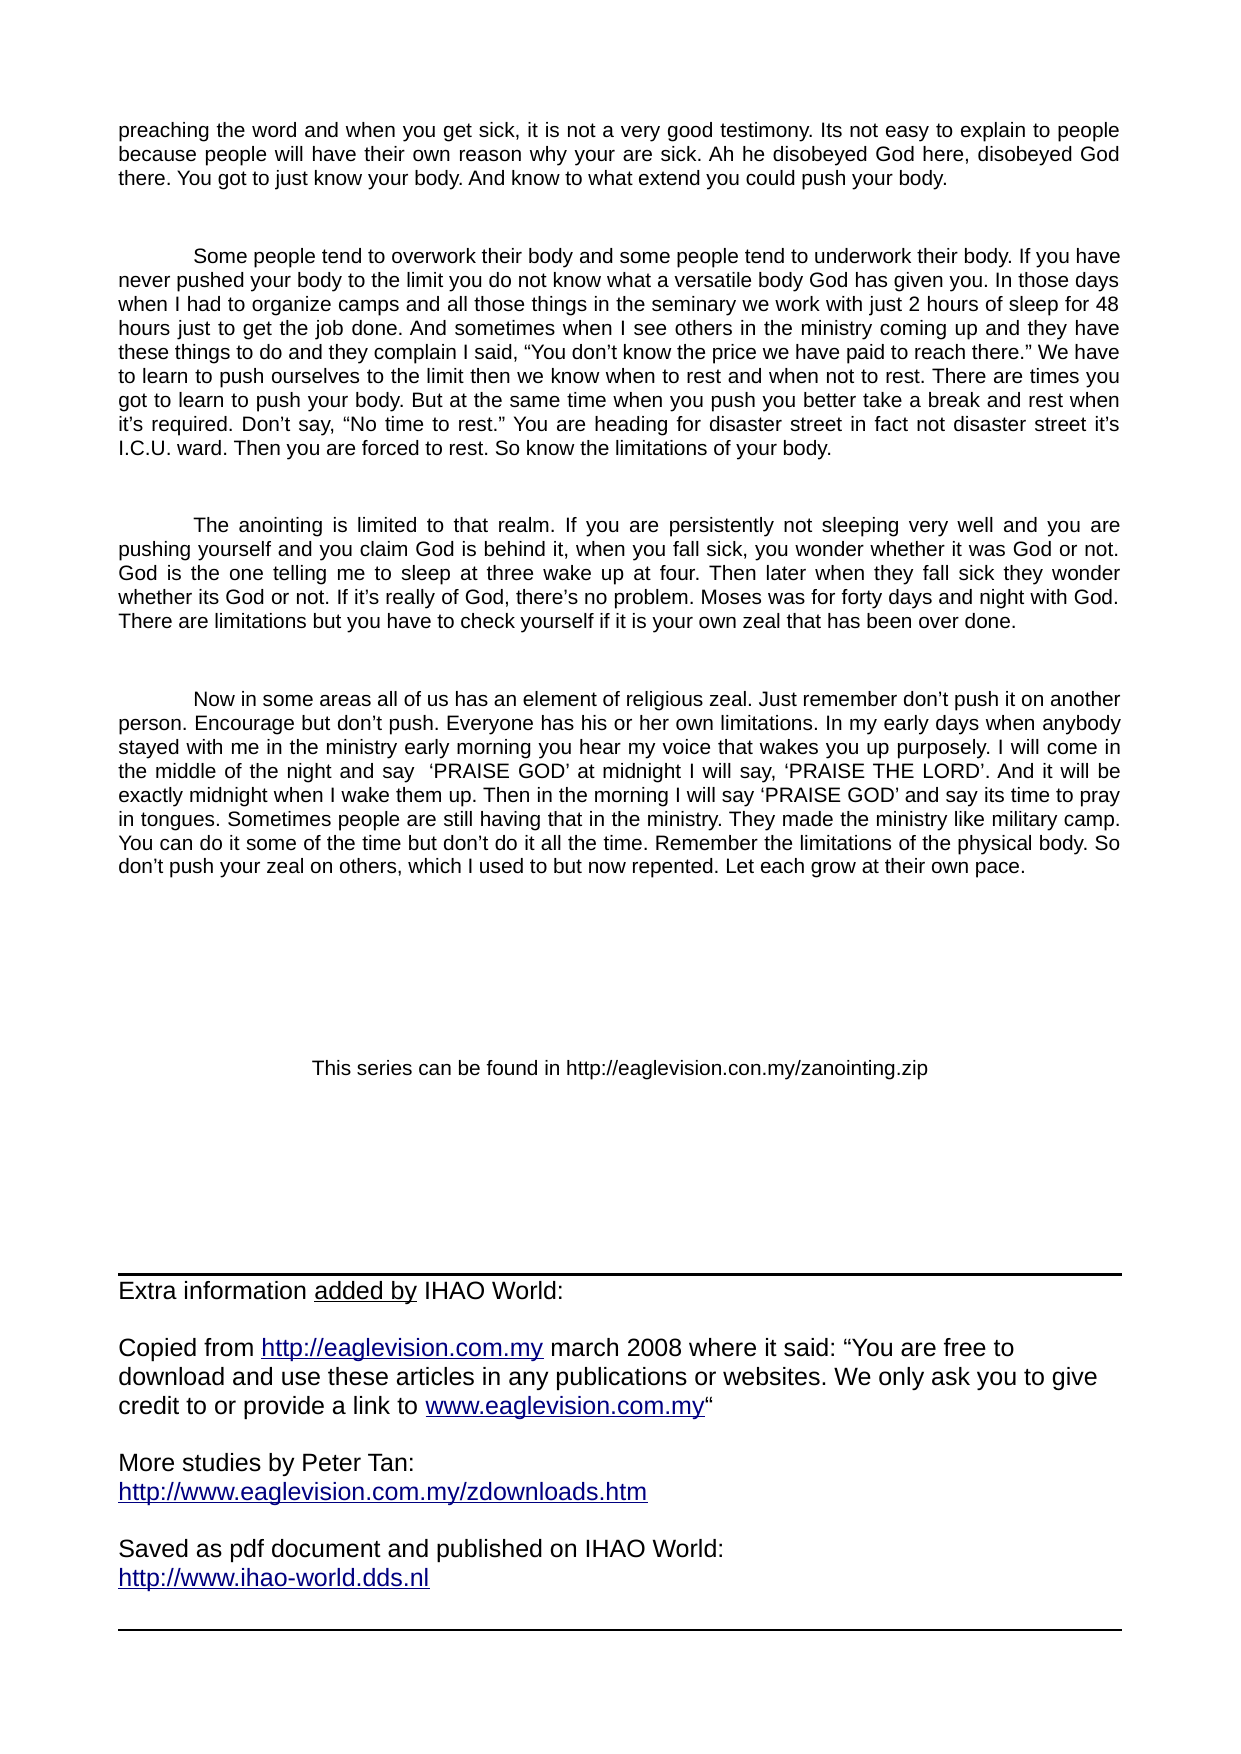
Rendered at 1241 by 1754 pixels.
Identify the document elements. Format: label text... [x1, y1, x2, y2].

text Copied from http://eaglevision.com.my march 2008 where it said: “You are free to download and use these articles in any publications or websites. We only ask you to give credit to or provide a link to www.eaglevision.com.my“ [118, 1333, 1122, 1419]
text preaching the word and when you get sick, it is not a very good testimony. Its not easy to explain to people because people will have their own reason why your are sick. Ah he disobeyed God here, disobeyed God there. You got to just know your body. And know to what extend you could push your body. [118, 118, 1122, 190]
text http://www.ihao-world.dds.nl [118, 1563, 1122, 1592]
text Some people tend to overwork their body and some people tend to underwork their body. If you have never pushed your body to the limit you do not know what a versatile body God has given you. In those days when I had to organize camps and all those things in the seminary we work with just 2 hours of sleep for 48 hours just to get the job done. And sometimes when I see others in the ministry coming up and they have these things to do and they complain I said, “You don’t know the price we have paid to reach there.” We have to learn to push ourselves to the limit then we know when to rest and when not to rest. There are times you got to learn to push your body. But at the same time when you push you better take a break and rest when it’s required. Don’t say, “No time to rest.” You are heading for disaster street in fact not disaster street it’s I.C.U. ward. Then you are forced to rest. So know the limitations of your body. [118, 244, 1122, 459]
text The anointing is limited to that realm. If you are persistently not sleeping very well and you are pushing yourself and you claim God is behind it, when you fall sick, you wonder whether it was God or not. God is the one telling me to sleep at three wake up at four. Then later when they fall sick they wonder whether its God or not. If it’s really of God, there’s no problem. Moses was for forty days and night with God. There are limitations but you have to check yourself if it is your own zeal that has been over done. [118, 513, 1122, 633]
text http://www.eaglevision.com.my/zdownloads.htm [118, 1477, 1122, 1506]
text Now in some areas all of us has an element of religious zeal. Just remember don’t push it on another person. Encourage but don’t push. Everyone has his or her own limitations. In my early days when anybody stayed with me in the ministry early morning you hear my voice that wakes you up purposely. I will come in the middle of the night and say ‘PRAISE GOD’ at midnight I will say, ‘PRAISE THE LORD’. And it will be exactly midnight when I wake them up. Then in the morning I will say ‘PRAISE GOD’ and say its time to pray in tongues. Sometimes people are still having that in the ministry. They made the ministry like military camp. You can do it some of the time but don’t do it all the time. Remember the limitations of the physical body. So don’t push your zeal on others, which I used to but now repented. Let each grow at their own pace. [118, 687, 1122, 878]
text More studies by Peter Tan: [118, 1448, 1122, 1477]
text This series can be found in http://eaglevision.con.my/zanointing.zip [118, 1056, 1122, 1080]
text Extra information added by IHAO World: [118, 1276, 1122, 1304]
text Saved as pdf document and published on IHAO World: [118, 1534, 1122, 1563]
